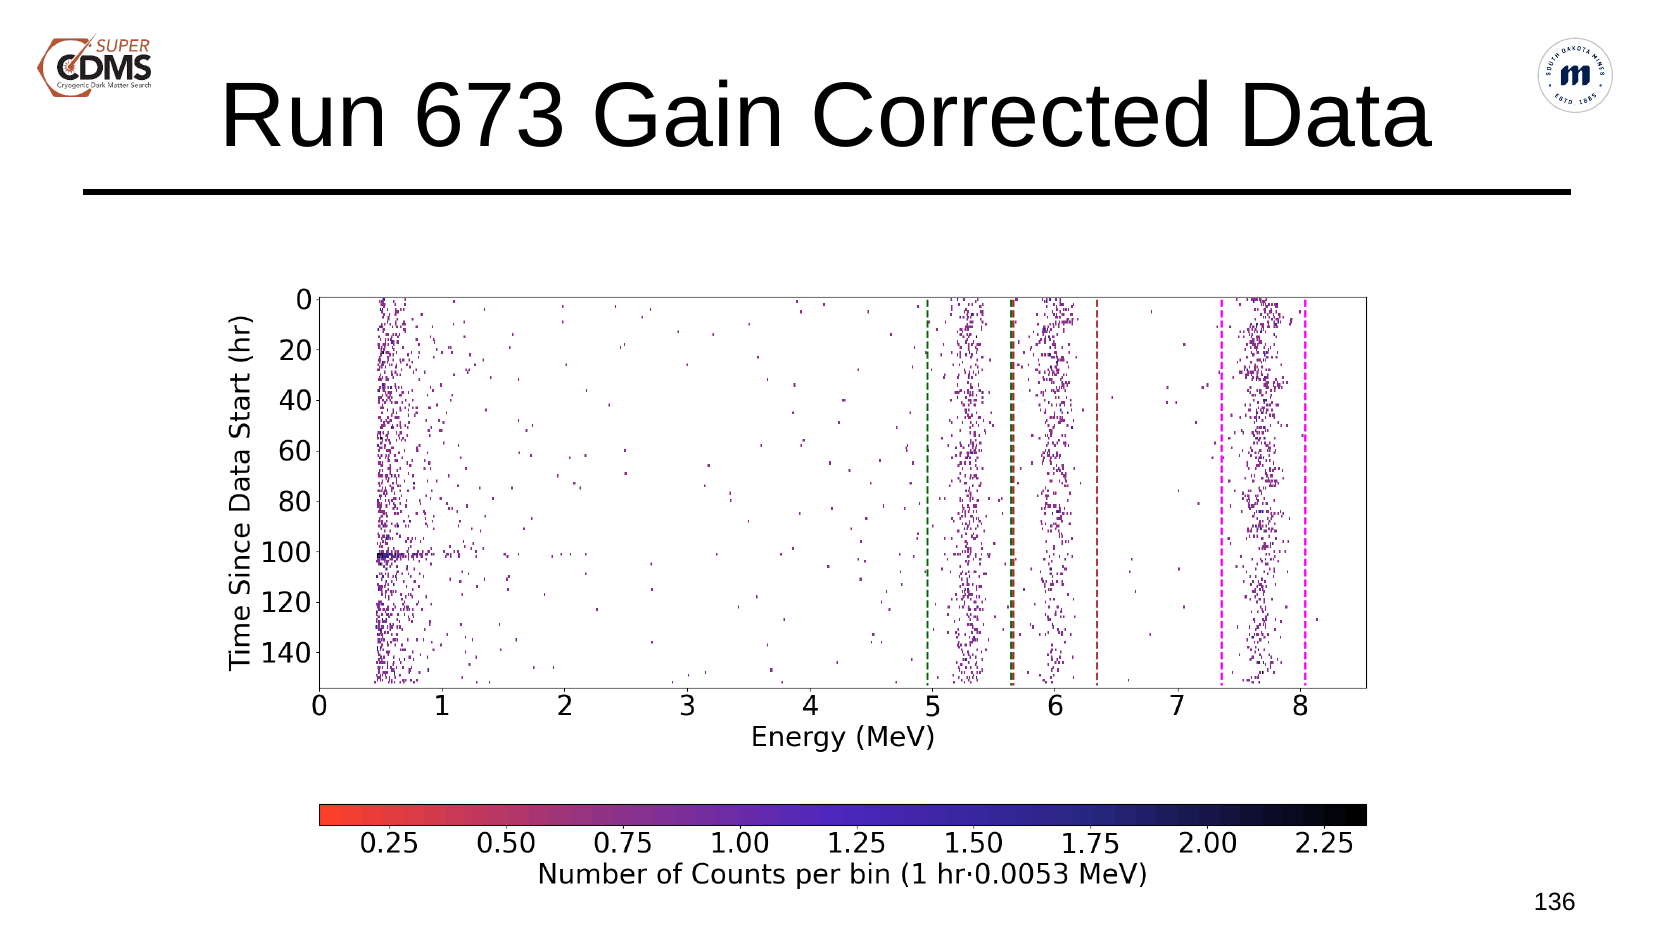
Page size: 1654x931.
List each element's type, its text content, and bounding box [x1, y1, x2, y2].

picture [1571, 37, 1613, 113]
title Run 673 Gain Corrected Data [82, 37, 1571, 193]
picture [37, 32, 151, 97]
picture [150, 214, 1501, 901]
